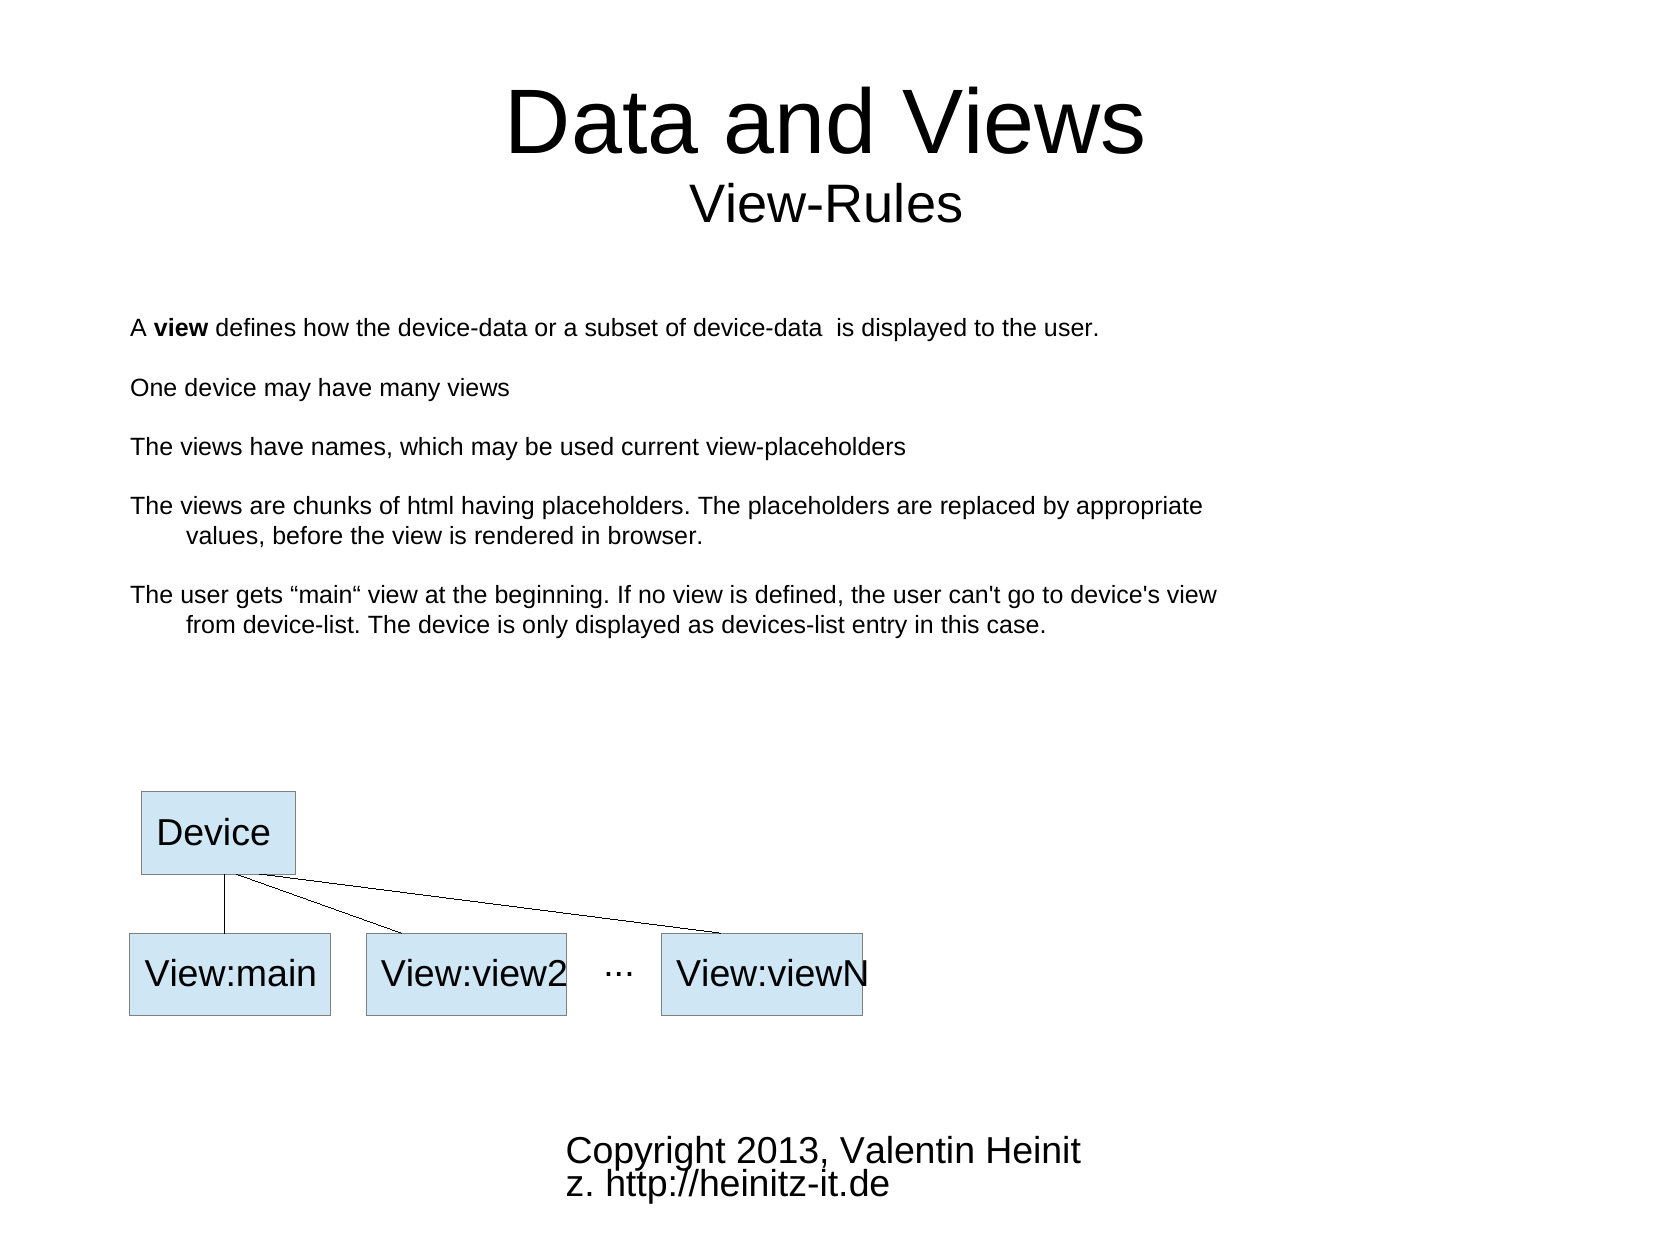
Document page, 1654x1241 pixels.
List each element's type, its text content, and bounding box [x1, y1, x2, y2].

text_box View:main [129, 933, 331, 1016]
text_box ... [588, 935, 650, 993]
title Data and Views View-Rules [82, 49, 1571, 257]
text_box Device [141, 791, 296, 875]
text_box View:viewN [661, 933, 863, 1016]
text_box View:view2 [366, 933, 567, 1016]
list A view defines how the device-data or a subset of device-data is displayed to the user. One device may have many views The views have names, which may be used current view-placeholders The views are chunks of html having placeholders. The placeholders are replaced by appropriate values, before the view is rendered in browser. The user gets “main“ view at the beginning. If no view is defined, the user can't go to device's view from device-list. The device is only displayed as devices-list entry in this case. [129, 307, 1229, 699]
